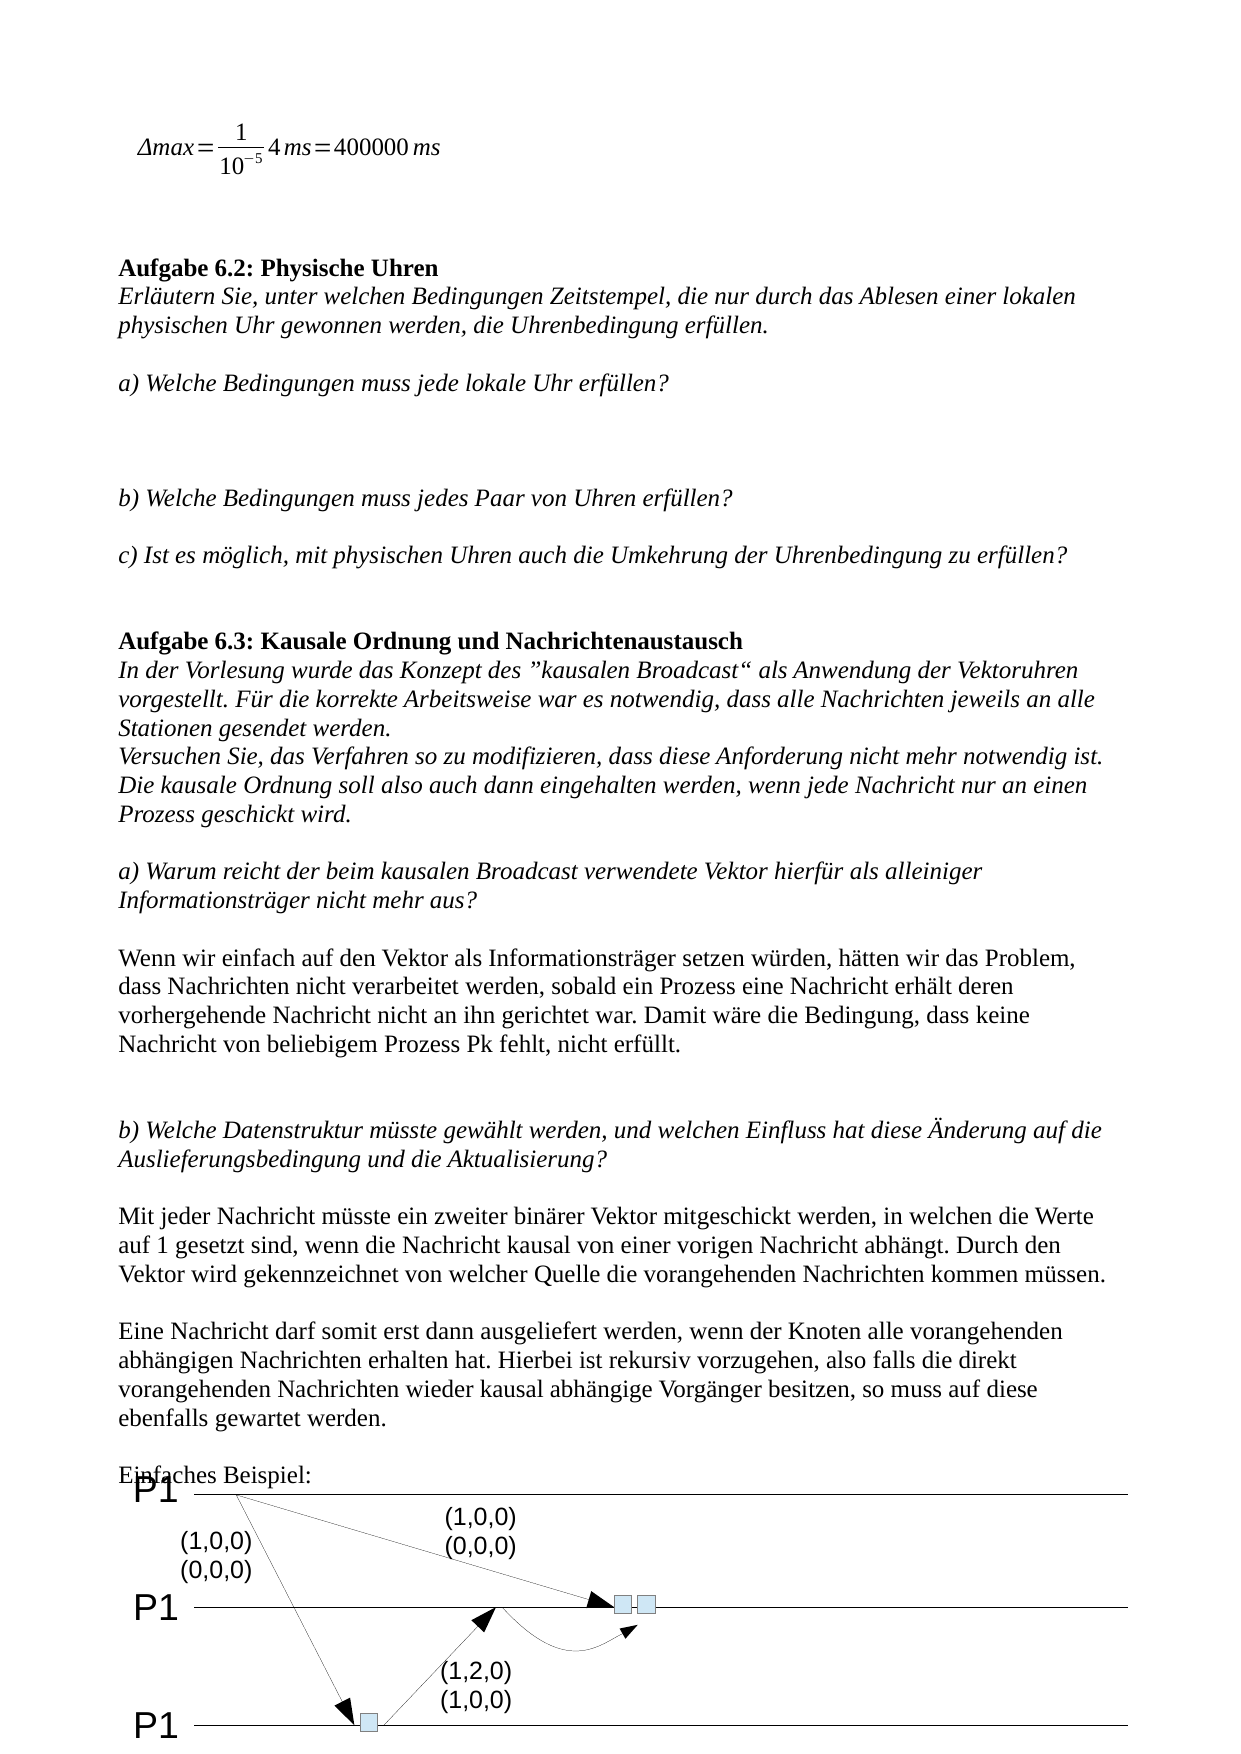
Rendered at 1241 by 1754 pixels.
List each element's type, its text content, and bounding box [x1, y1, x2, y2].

text Aufgabe 6.2: Physische Uhren [118, 253, 1122, 281]
text a) Warum reicht der beim kausalen Broadcast verwendete Vektor hierfür als alleiniger Informationsträger nicht mehr aus? [118, 856, 1122, 914]
text Aufgabe 6.3: Kausale Ordnung und Nachrichtenaustausch [118, 626, 1122, 655]
text a) Welche Bedingungen muss jede lokale Uhr erfüllen? [118, 368, 1122, 396]
text In der Vorlesung wurde das Konzept des ”kausalen Broadcast“ als Anwendung der Vektoruhren vorgestellt. Für die korrekte Arbeitsweise war es notwendig, dass alle Nachrichten jeweils an alle Stationen gesendet werden. [118, 655, 1122, 741]
text b) Welche Bedingungen muss jedes Paar von Uhren erfüllen? [118, 483, 1122, 511]
text Versuchen Sie, das Verfahren so zu modifizieren, dass diese Anforderung nicht mehr notwendig ist. Die kausale Ordnung soll also auch dann eingehalten werden, wenn jede Nachricht nur an einen Prozess geschickt wird. [118, 741, 1122, 828]
text Eine Nachricht darf somit erst dann ausgeliefert werden, wenn der Knoten alle vorangehenden abhängigen Nachrichten erhalten hat. Hierbei ist rekursiv vorzugehen, also falls die direkt vorangehenden Nachrichten wieder kausal abhängige Vorgänger besitzen, so muss auf diese ebenfalls gewartet werden. [118, 1316, 1122, 1431]
text Erläutern Sie, unter welchen Bedingungen Zeitstempel, die nur durch das Ablesen einer lokalen physischen Uhr gewonnen werden, die Uhrenbedingung erfüllen. [118, 281, 1122, 339]
text Mit jeder Nachricht müsste ein zweiter binärer Vektor mitgeschickt werden, in welchen die Werte auf 1 gesetzt sind, wenn die Nachricht kausal von einer vorigen Nachricht abhängt. Durch den Vektor wird gekennzeichnet von welcher Quelle die vorangehenden Nachrichten kommen müssen. [118, 1201, 1122, 1288]
text Wenn wir einfach auf den Vektor als Informationsträger setzen würden, hätten wir das Problem, dass Nachrichten nicht verarbeitet werden, sobald ein Prozess eine Nachricht erhält deren vorhergehende Nachricht nicht an ihn gerichtet war. Damit wäre die Bedingung, dass keine Nachricht von beliebigem Prozess Pk fehlt, nicht erfüllt. [118, 943, 1122, 1058]
text b) Welche Datenstruktur müsste gewählt werden, und welchen Einfluss hat diese Änderung auf die Auslieferungsbedingung und die Aktualisierung? [118, 1115, 1122, 1173]
text c) Ist es möglich, mit physischen Uhren auch die Umkehrung der Uhrenbedingung zu erfüllen? [118, 540, 1122, 569]
text Einfaches Beispiel: [118, 1460, 1122, 1489]
